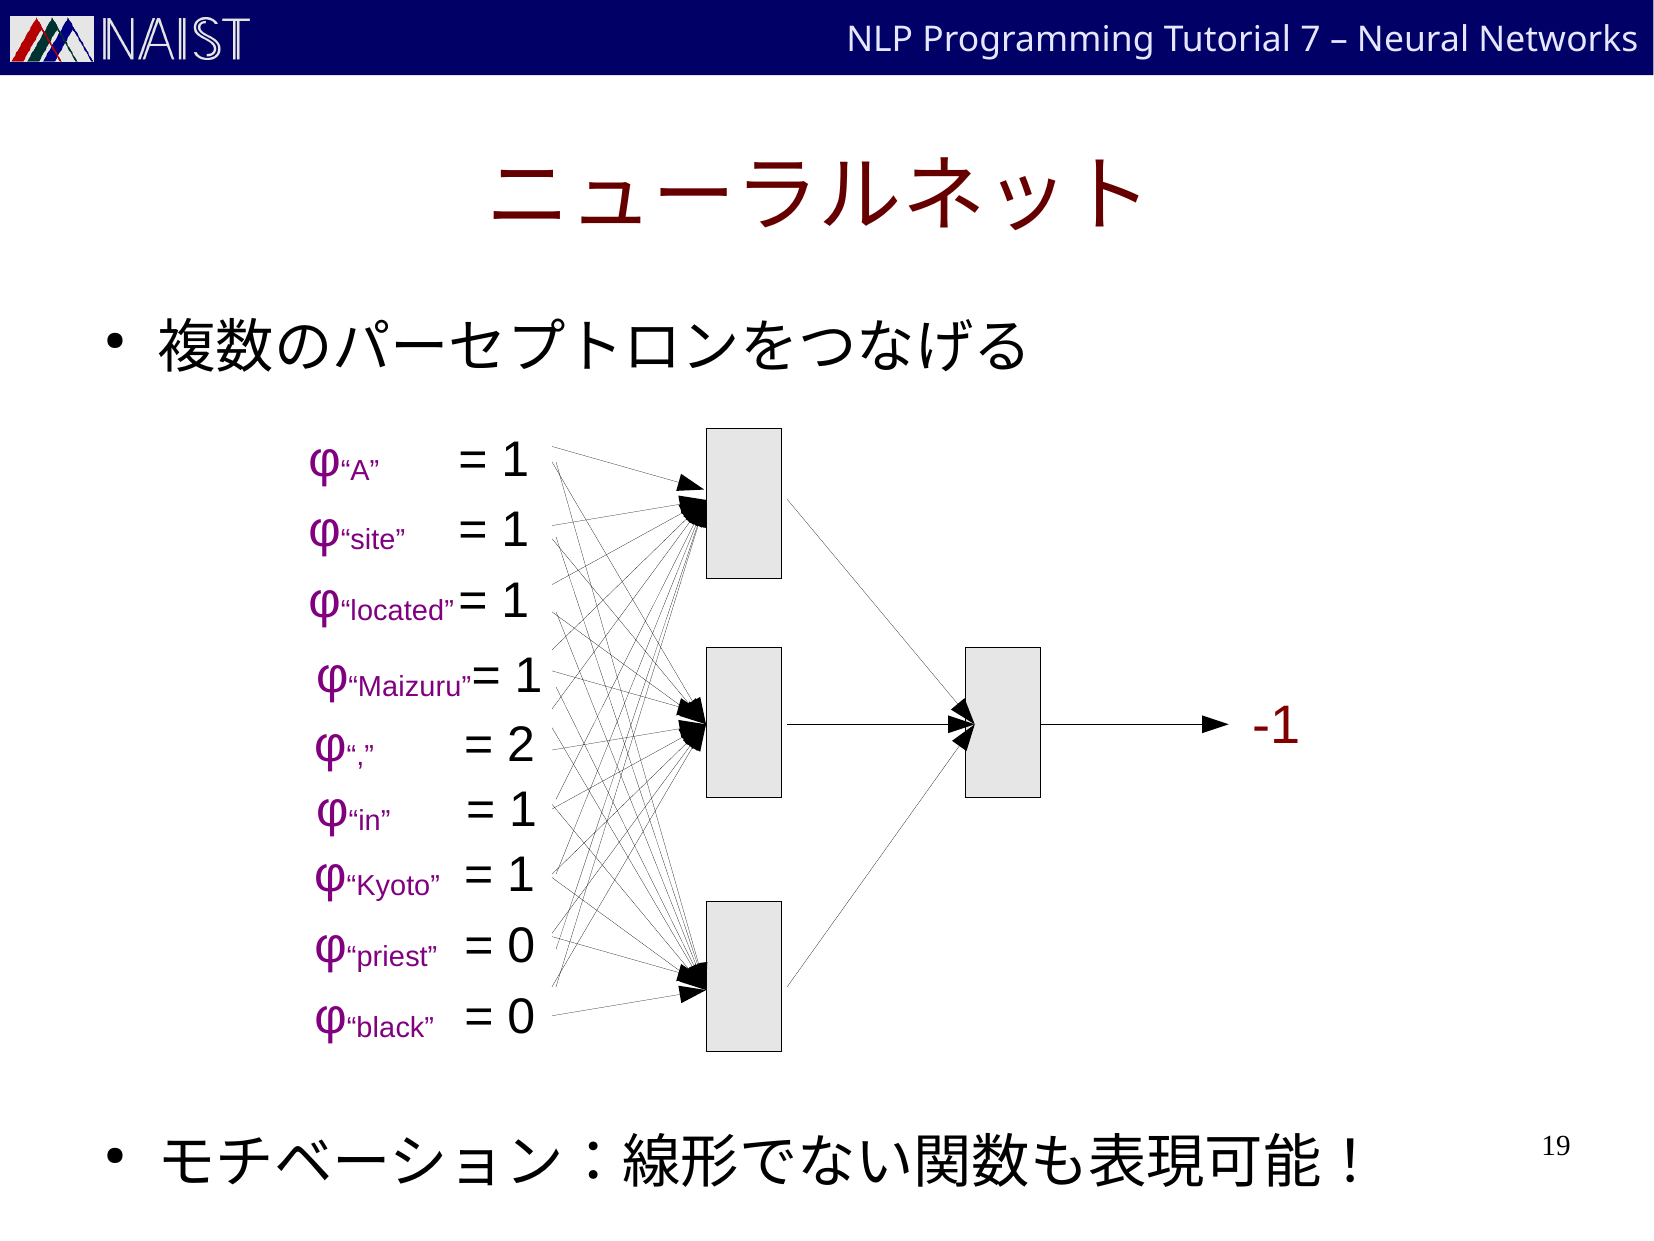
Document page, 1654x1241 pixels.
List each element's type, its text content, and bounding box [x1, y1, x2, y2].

text_box [706, 647, 782, 798]
text_box φ“A” = 1 [293, 424, 545, 493]
text_box φ“black” = 0 [299, 980, 551, 1069]
text_box [965, 647, 1041, 798]
text_box φ“in” = 1 [301, 774, 552, 862]
picture [102, 17, 251, 60]
text_box [706, 428, 782, 579]
list モチベーション：線形でない関数も表現可能！ [86, 1114, 1576, 1181]
text_box φ“site” = 1 [293, 493, 545, 564]
title ニューラルネット [75, 92, 1564, 285]
text_box φ“priest” = 0 [299, 910, 551, 980]
list 複数のパーセプトロンをつなげる [86, 300, 1576, 366]
text_box φ“Maizuru”= 1 [301, 639, 558, 728]
text_box φ“Kyoto” = 1 [299, 839, 551, 910]
text_box -1 [1237, 686, 1316, 763]
text_box [706, 901, 782, 1052]
text_box φ“located” = 1 [293, 564, 545, 653]
picture [10, 16, 94, 62]
text_box φ“,” = 2 [299, 708, 551, 797]
